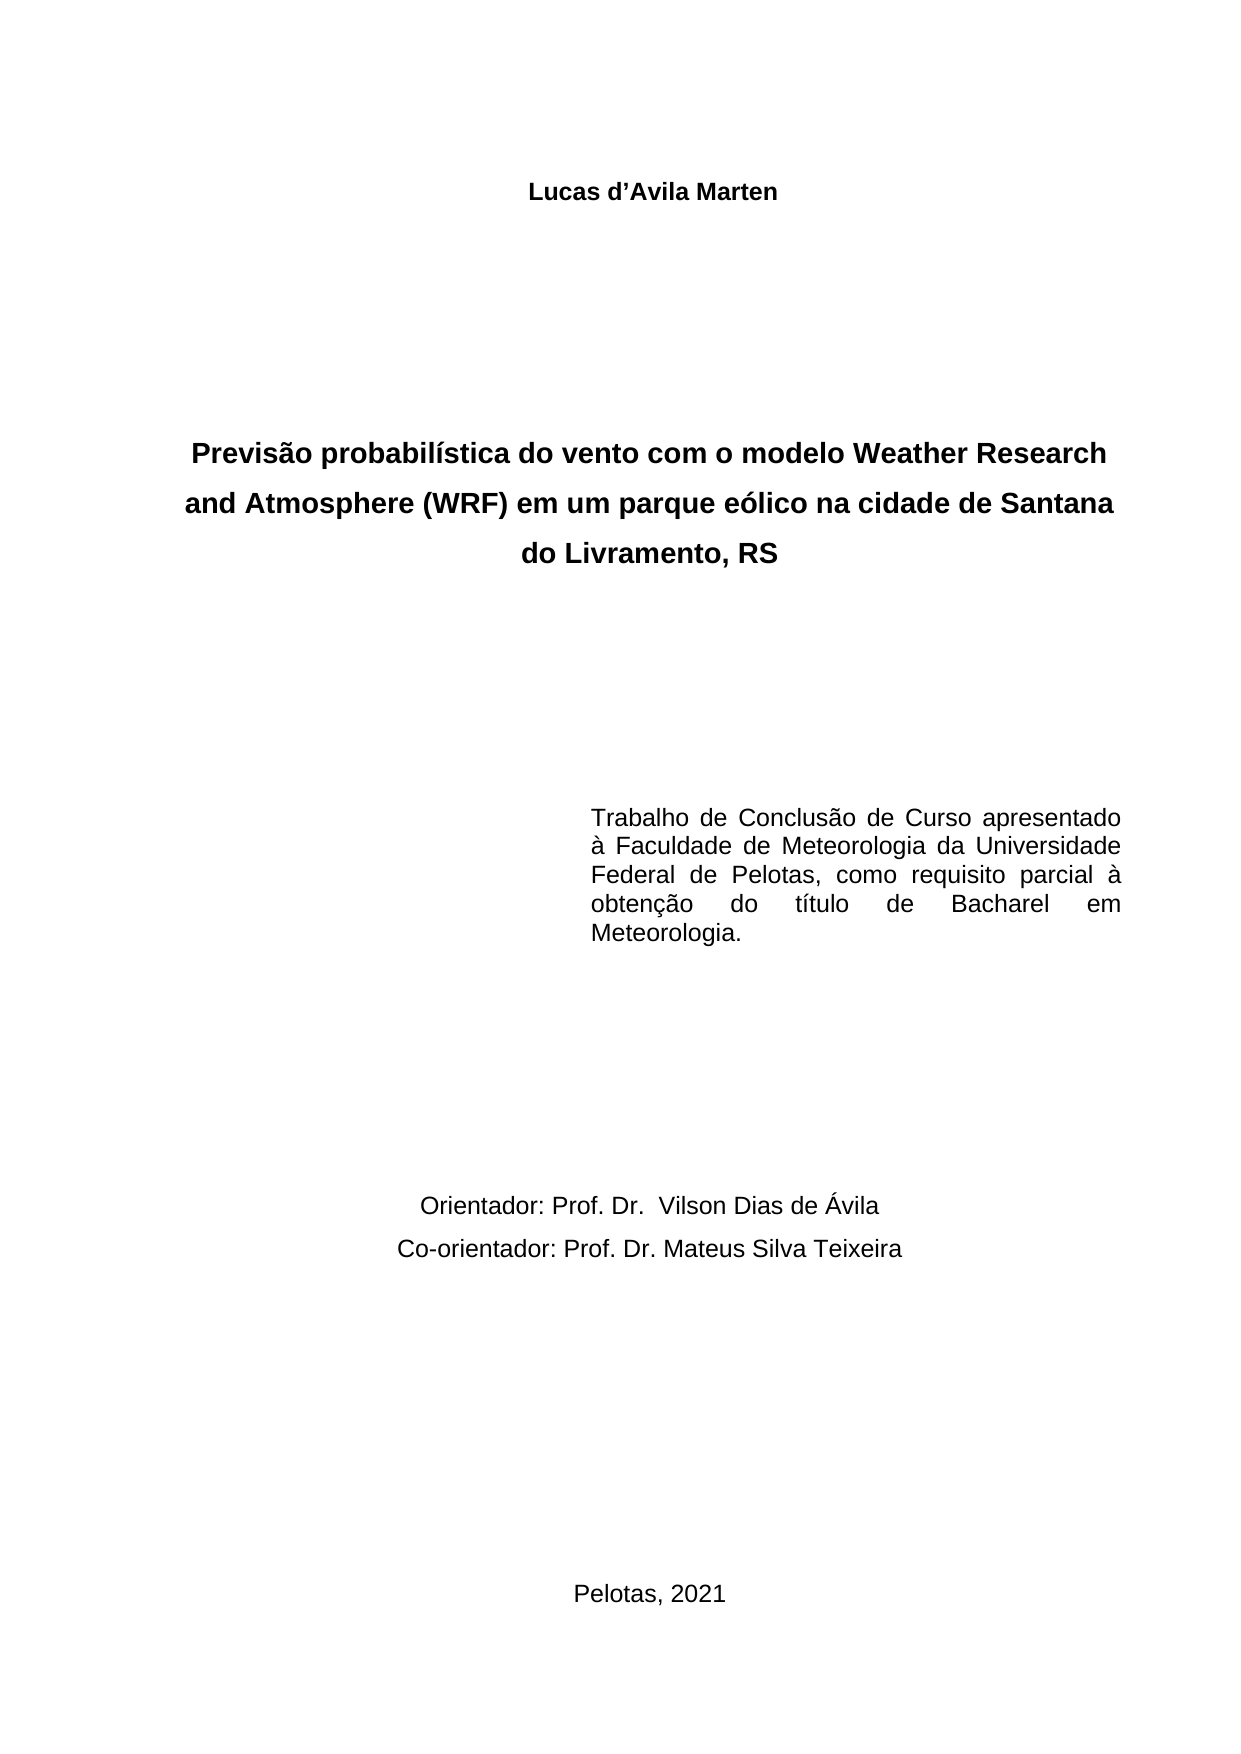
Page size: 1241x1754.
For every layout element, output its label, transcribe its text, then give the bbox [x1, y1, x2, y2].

text Co-orientador: Prof. Dr. Mateus Silva Teixeira [177, 1234, 1122, 1262]
text Lucas d’Avila Marten [177, 177, 1122, 206]
text Trabalho de Conclusão de Curso apresentado à Faculdade de Meteorologia da Universidade Federal de Pelotas, como requisito parcial à obtenção do título de Bacharel em Meteorologia. [591, 802, 1122, 946]
text Previsão probabilística do vento com o modelo Weather Research and Atmosphere (WRF) em um parque eólico na cidade de Santana do Livramento, RS [177, 436, 1122, 570]
text Pelotas, 2021 [177, 1579, 1122, 1607]
text Orientador: Prof. Dr. Vilson Dias de Ávila [177, 1191, 1122, 1219]
